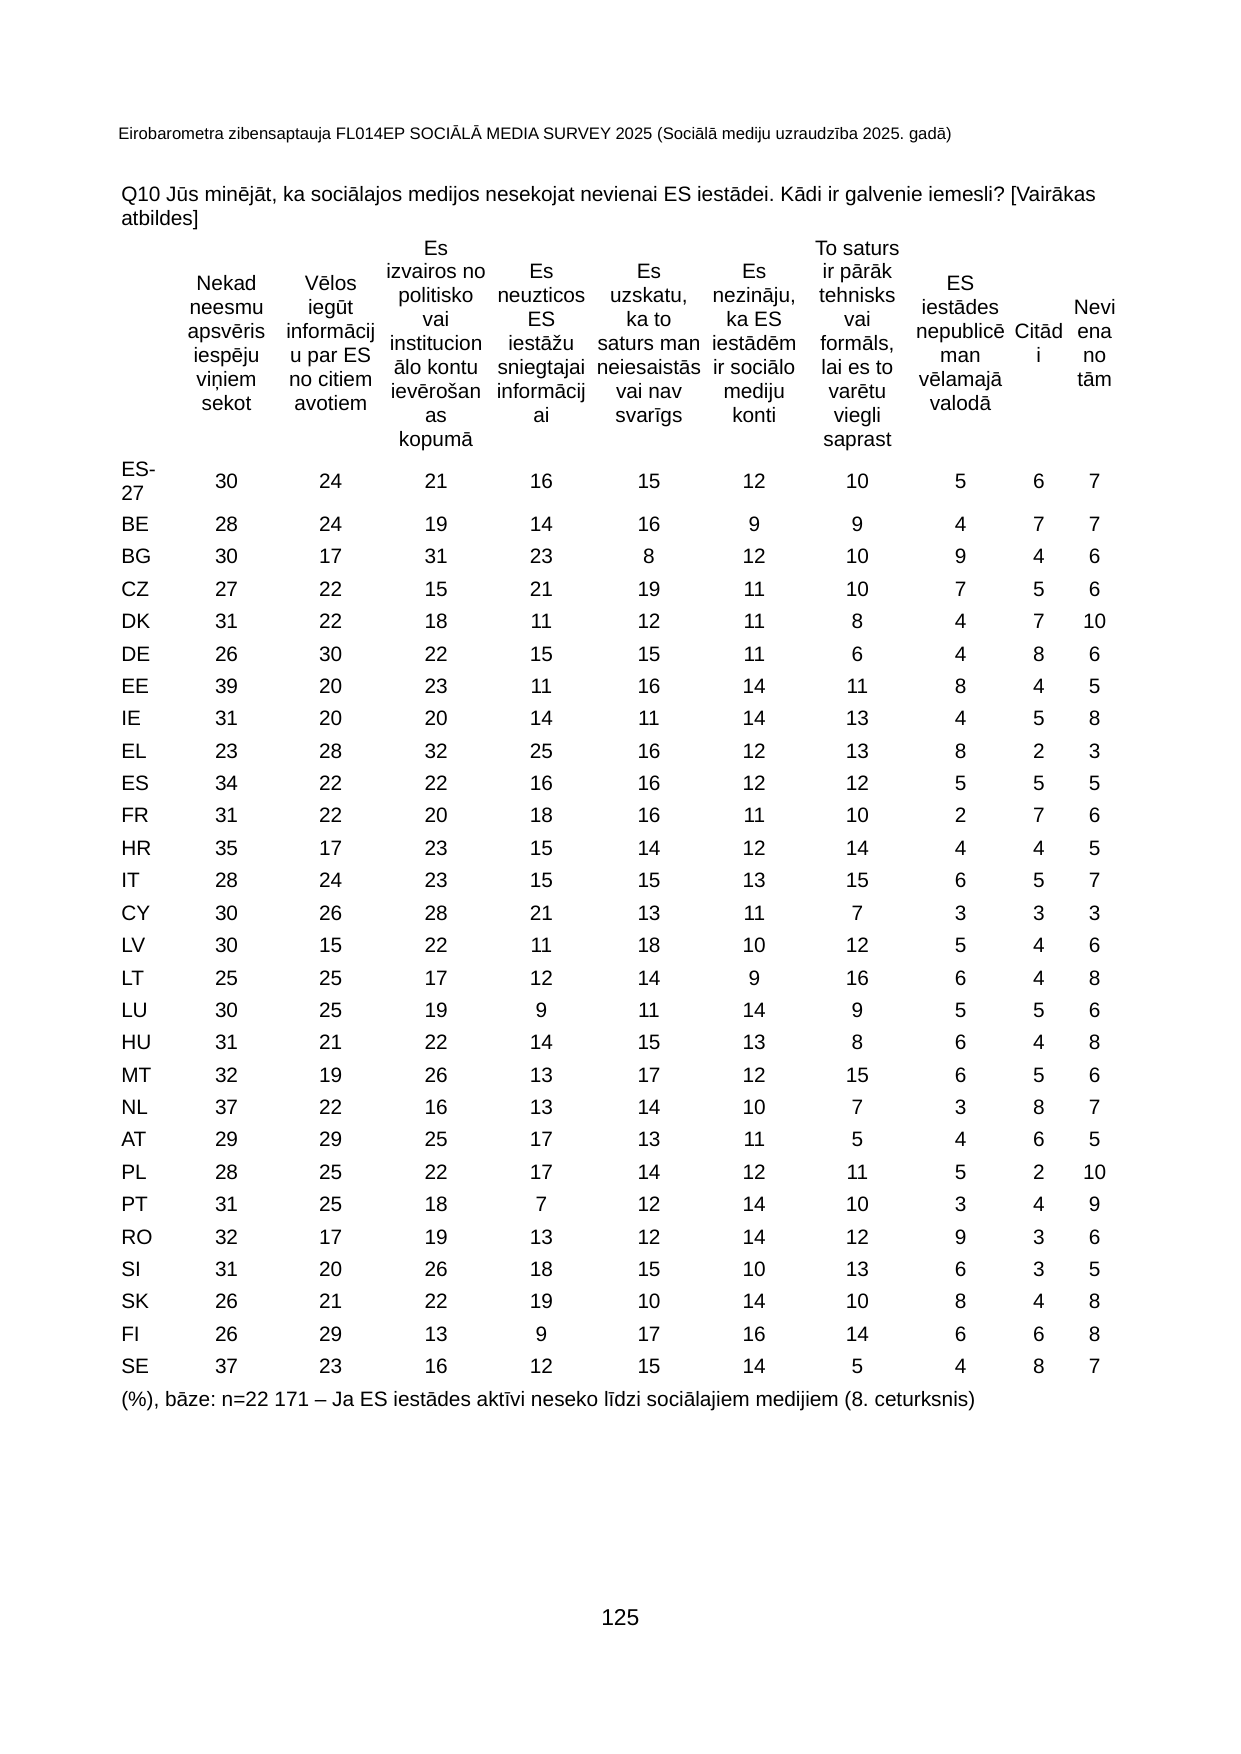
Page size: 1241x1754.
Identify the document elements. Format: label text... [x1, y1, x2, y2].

table_cell 7 [1067, 1091, 1122, 1123]
table_cell 25 [383, 1123, 489, 1156]
table_cell HU [118, 1026, 174, 1058]
table_cell PL [118, 1156, 174, 1188]
table_cell 10 [704, 1091, 804, 1123]
table_cell Es izvairos no politisko vai institucionālo kontu ievērošanas kopumā [383, 233, 489, 454]
table_cell 26 [174, 637, 278, 669]
table_cell Es neuzticos ES iestāžu sniegtajai informācijai [489, 233, 593, 454]
table_cell 26 [174, 1285, 278, 1317]
table_cell 11 [704, 573, 804, 605]
table_cell 7 [1010, 508, 1067, 540]
table_cell 25 [278, 1156, 383, 1188]
table_cell 4 [1010, 961, 1067, 993]
table_cell 5 [1010, 864, 1067, 896]
table_cell 13 [704, 1026, 804, 1058]
table_cell 19 [383, 994, 489, 1026]
table_cell 10 [1067, 605, 1122, 637]
table_cell 22 [383, 1156, 489, 1188]
table_cell SI [118, 1253, 174, 1285]
table_cell 18 [489, 799, 593, 832]
table_cell 6 [910, 1026, 1010, 1058]
table_cell 9 [910, 1220, 1010, 1253]
table_cell 7 [1067, 1350, 1122, 1382]
table_cell 13 [489, 1091, 593, 1123]
table_cell 15 [594, 1253, 704, 1285]
table_cell 26 [174, 1318, 278, 1350]
table_cell 26 [278, 896, 383, 929]
table_cell 6 [1067, 573, 1122, 605]
table_cell 8 [910, 734, 1010, 767]
table_cell 6 [1067, 994, 1122, 1026]
table_cell 30 [278, 637, 383, 669]
table_cell 14 [704, 1220, 804, 1253]
table_cell 26 [383, 1058, 489, 1091]
table_cell 12 [704, 540, 804, 572]
table_cell FI [118, 1318, 174, 1350]
table_cell 9 [804, 994, 910, 1026]
table_cell 16 [594, 734, 704, 767]
table_cell 35 [174, 832, 278, 864]
table_cell 8 [1010, 1091, 1067, 1123]
table_cell MT [118, 1058, 174, 1091]
table_cell 19 [383, 1220, 489, 1253]
table_cell 23 [383, 832, 489, 864]
table_cell 8 [1067, 1285, 1122, 1317]
table_cell 23 [383, 864, 489, 896]
table_cell EL [118, 734, 174, 767]
table_cell 22 [278, 605, 383, 637]
table_cell 22 [383, 1285, 489, 1317]
table_cell 8 [910, 1285, 1010, 1317]
table_cell 19 [489, 1285, 593, 1317]
table_cell 11 [704, 605, 804, 637]
table_cell 15 [489, 864, 593, 896]
table_cell 14 [704, 1285, 804, 1317]
table_cell 17 [594, 1058, 704, 1091]
table_cell 6 [1010, 1318, 1067, 1350]
table_cell 20 [383, 799, 489, 832]
table_cell 6 [910, 1318, 1010, 1350]
table_cell 12 [804, 1220, 910, 1253]
table_cell 23 [278, 1350, 383, 1382]
table_cell 13 [489, 1058, 593, 1091]
table_cell 6 [910, 1058, 1010, 1091]
table_cell 14 [804, 832, 910, 864]
table_header Q10 Jūs minējāt, ka sociālajos medijos nesekojat nevienai ES iestādei. Kādi ir galvenie iemesli? [Vairākas atbildes] [118, 179, 1122, 232]
table_cell 13 [594, 896, 704, 929]
table_cell 3 [910, 1091, 1010, 1123]
table_cell 8 [804, 1026, 910, 1058]
table_cell 31 [174, 702, 278, 734]
table_cell IE [118, 702, 174, 734]
table_cell 23 [383, 670, 489, 702]
table_cell 20 [278, 1253, 383, 1285]
table_cell 8 [1067, 702, 1122, 734]
table_cell 16 [489, 454, 593, 508]
table_cell 13 [804, 734, 910, 767]
table_cell 29 [278, 1318, 383, 1350]
table_cell ES iestādes nepublicē man vēlamajā valodā [910, 233, 1010, 454]
table_cell 5 [910, 929, 1010, 961]
table_cell Vēlos iegūt informāciju par ES no citiem avotiem [278, 233, 383, 454]
table_cell 7 [1010, 799, 1067, 832]
table_cell 31 [174, 1253, 278, 1285]
table_cell 13 [383, 1318, 489, 1350]
table_cell 17 [278, 1220, 383, 1253]
table_cell 5 [1067, 767, 1122, 799]
table_cell 5 [1010, 573, 1067, 605]
table_cell 17 [489, 1123, 593, 1156]
table_cell 6 [1067, 637, 1122, 669]
table_cell 12 [594, 1220, 704, 1253]
table_cell 6 [910, 961, 1010, 993]
table_cell 15 [804, 864, 910, 896]
table_cell CZ [118, 573, 174, 605]
table_cell 31 [383, 540, 489, 572]
table_cell 4 [1010, 540, 1067, 572]
table_cell 25 [278, 961, 383, 993]
table_cell 2 [910, 799, 1010, 832]
table_cell 17 [278, 832, 383, 864]
table_cell FR [118, 799, 174, 832]
table_cell 16 [804, 961, 910, 993]
table_cell 22 [383, 1026, 489, 1058]
table_cell 12 [489, 1350, 593, 1382]
table_cell AT [118, 1123, 174, 1156]
table_cell 11 [704, 896, 804, 929]
table_cell CY [118, 896, 174, 929]
table_cell 3 [910, 896, 1010, 929]
table_cell 28 [174, 864, 278, 896]
table_cell 10 [704, 1253, 804, 1285]
table_cell 3 [1067, 734, 1122, 767]
table_cell Nekad neesmu apsvēris iespēju viņiem sekot [174, 233, 278, 454]
table_cell 10 [1067, 1156, 1122, 1188]
table_cell 15 [383, 573, 489, 605]
table_cell 28 [174, 508, 278, 540]
table_cell 9 [910, 540, 1010, 572]
table_cell HR [118, 832, 174, 864]
table_cell 22 [278, 573, 383, 605]
table_cell 5 [1010, 767, 1067, 799]
table_cell 7 [910, 573, 1010, 605]
table_cell 32 [174, 1058, 278, 1091]
table_cell 10 [804, 1188, 910, 1220]
table_cell 12 [704, 734, 804, 767]
table_cell 9 [489, 994, 593, 1026]
table_cell 9 [704, 961, 804, 993]
table_cell 14 [594, 1091, 704, 1123]
table_cell 5 [910, 994, 1010, 1026]
table_cell 5 [1067, 1123, 1122, 1156]
table_cell 16 [383, 1350, 489, 1382]
table_cell 8 [1067, 961, 1122, 993]
table_cell RO [118, 1220, 174, 1253]
table_cell 7 [489, 1188, 593, 1220]
table_cell 4 [910, 702, 1010, 734]
table_cell 11 [594, 994, 704, 1026]
table_cell 4 [1010, 670, 1067, 702]
table_cell 9 [1067, 1188, 1122, 1220]
table_cell 22 [383, 767, 489, 799]
table_cell 15 [594, 454, 704, 508]
table_cell 20 [278, 670, 383, 702]
table_cell 12 [704, 1058, 804, 1091]
table_cell 3 [910, 1188, 1010, 1220]
table_cell 7 [1067, 508, 1122, 540]
table_cell 5 [804, 1350, 910, 1382]
table_cell 15 [489, 832, 593, 864]
table_cell 8 [594, 540, 704, 572]
table_cell 10 [704, 929, 804, 961]
table_cell 4 [910, 637, 1010, 669]
table_cell 4 [1010, 1285, 1067, 1317]
table_cell 16 [594, 799, 704, 832]
table_cell 4 [1010, 1026, 1067, 1058]
table_cell 14 [489, 1026, 593, 1058]
table_cell 5 [1010, 994, 1067, 1026]
table_cell 24 [278, 508, 383, 540]
table_cell 16 [489, 767, 593, 799]
table_cell 30 [174, 994, 278, 1026]
table_cell 18 [594, 929, 704, 961]
table_cell Citādi [1010, 233, 1067, 454]
table_cell 16 [594, 670, 704, 702]
table_cell 23 [489, 540, 593, 572]
table_cell 22 [278, 1091, 383, 1123]
table_cell 7 [804, 1091, 910, 1123]
table_cell ES [118, 767, 174, 799]
table_cell 18 [489, 1253, 593, 1285]
table_cell 4 [1010, 832, 1067, 864]
table_cell PT [118, 1188, 174, 1220]
table_cell 12 [704, 454, 804, 508]
table_cell 30 [174, 929, 278, 961]
table_cell 9 [704, 508, 804, 540]
table_cell 21 [278, 1285, 383, 1317]
table_cell 11 [489, 605, 593, 637]
table_cell 31 [174, 1188, 278, 1220]
table_cell 12 [594, 1188, 704, 1220]
table_cell 11 [704, 637, 804, 669]
table_cell 10 [804, 540, 910, 572]
table_cell 31 [174, 1026, 278, 1058]
table_cell 5 [1010, 1058, 1067, 1091]
table_cell 22 [278, 767, 383, 799]
table_cell 30 [174, 454, 278, 508]
table_cell IT [118, 864, 174, 896]
table_cell 13 [804, 702, 910, 734]
table_cell Es nezināju, ka ES iestādēm ir sociālo mediju konti [704, 233, 804, 454]
table_cell 32 [174, 1220, 278, 1253]
table_cell (%), bāze: n=22 171 – Ja ES iestādes aktīvi neseko līdzi sociālajiem medijiem (8. ceturksnis) [118, 1382, 1122, 1415]
table_cell 15 [594, 637, 704, 669]
table_cell 13 [804, 1253, 910, 1285]
table_cell 37 [174, 1350, 278, 1382]
table_cell 34 [174, 767, 278, 799]
table_cell 32 [383, 734, 489, 767]
table_cell 11 [704, 799, 804, 832]
table_cell 4 [910, 605, 1010, 637]
table_cell 5 [1067, 832, 1122, 864]
table_cell 17 [594, 1318, 704, 1350]
table_cell 22 [278, 799, 383, 832]
table_cell 27 [174, 573, 278, 605]
table_cell 10 [804, 573, 910, 605]
table_cell 37 [174, 1091, 278, 1123]
table_cell 8 [1067, 1318, 1122, 1350]
table_cell 11 [594, 702, 704, 734]
table_cell 18 [383, 605, 489, 637]
table_cell 6 [1010, 454, 1067, 508]
table_cell 15 [594, 1026, 704, 1058]
table_cell 5 [1067, 1253, 1122, 1285]
table_cell 17 [278, 540, 383, 572]
table_cell 3 [1010, 1253, 1067, 1285]
table_cell SE [118, 1350, 174, 1382]
table_cell 29 [278, 1123, 383, 1156]
table_cell To saturs ir pārāk tehnisks vai formāls, lai es to varētu viegli saprast [804, 233, 910, 454]
table_cell 12 [594, 605, 704, 637]
table_cell 31 [174, 605, 278, 637]
table_cell 11 [489, 929, 593, 961]
table_cell 6 [910, 1253, 1010, 1285]
table_cell 17 [383, 961, 489, 993]
table_cell 29 [174, 1123, 278, 1156]
table_cell 6 [1067, 1058, 1122, 1091]
table_cell 11 [489, 670, 593, 702]
table_cell 10 [804, 1285, 910, 1317]
table_cell 15 [278, 929, 383, 961]
table_cell 6 [1067, 540, 1122, 572]
table_cell Es uzskatu, ka to saturs man neiesaistās vai nav svarīgs [594, 233, 704, 454]
table_cell LV [118, 929, 174, 961]
table_cell 25 [278, 1188, 383, 1220]
table_cell 16 [594, 767, 704, 799]
table_cell 15 [804, 1058, 910, 1091]
table_cell LT [118, 961, 174, 993]
table_cell 6 [1010, 1123, 1067, 1156]
table_cell 16 [383, 1091, 489, 1123]
table_cell 26 [383, 1253, 489, 1285]
table_cell 10 [594, 1285, 704, 1317]
table_cell 3 [1067, 896, 1122, 929]
table_cell 13 [704, 864, 804, 896]
table_cell 14 [594, 1156, 704, 1188]
table_cell 15 [594, 864, 704, 896]
table_cell 30 [174, 896, 278, 929]
table_cell 20 [278, 702, 383, 734]
table_cell 3 [1010, 896, 1067, 929]
table_cell 14 [594, 832, 704, 864]
table_cell 2 [1010, 734, 1067, 767]
table_cell 11 [704, 1123, 804, 1156]
table_cell 13 [594, 1123, 704, 1156]
table_cell 14 [594, 961, 704, 993]
table_cell 30 [174, 540, 278, 572]
table_cell 6 [804, 637, 910, 669]
table_cell EE [118, 670, 174, 702]
table_cell [118, 233, 174, 454]
table_cell 16 [594, 508, 704, 540]
table_cell 14 [489, 702, 593, 734]
table_cell 3 [1010, 1220, 1067, 1253]
table_cell Neviena no tām [1067, 233, 1122, 454]
table_cell NL [118, 1091, 174, 1123]
table_cell 17 [489, 1156, 593, 1188]
table_cell 5 [910, 454, 1010, 508]
table_cell 7 [1067, 454, 1122, 508]
table_cell 11 [804, 1156, 910, 1188]
table_cell 14 [704, 702, 804, 734]
table_cell 14 [704, 1350, 804, 1382]
table_cell 14 [704, 670, 804, 702]
table_cell 12 [704, 832, 804, 864]
table_cell 10 [804, 454, 910, 508]
table_cell 31 [174, 799, 278, 832]
table_cell 25 [278, 994, 383, 1026]
table_cell 28 [383, 896, 489, 929]
table_cell 14 [704, 994, 804, 1026]
table_cell 24 [278, 864, 383, 896]
table_cell 14 [489, 508, 593, 540]
table_cell 8 [1067, 1026, 1122, 1058]
table_cell 25 [489, 734, 593, 767]
table_cell 12 [804, 767, 910, 799]
table_cell LU [118, 994, 174, 1026]
table_cell BG [118, 540, 174, 572]
table_cell 16 [704, 1318, 804, 1350]
table_cell DE [118, 637, 174, 669]
table_cell 4 [1010, 1188, 1067, 1220]
table_cell SK [118, 1285, 174, 1317]
table_cell 22 [383, 929, 489, 961]
table_cell ES-27 [118, 454, 174, 508]
table_cell 5 [910, 767, 1010, 799]
table_cell 5 [804, 1123, 910, 1156]
table_cell 6 [1067, 799, 1122, 832]
table_cell 18 [383, 1188, 489, 1220]
table_cell 21 [489, 896, 593, 929]
table_cell 13 [489, 1220, 593, 1253]
table_cell 39 [174, 670, 278, 702]
table_cell 5 [910, 1156, 1010, 1188]
table_cell 2 [1010, 1156, 1067, 1188]
table_cell DK [118, 605, 174, 637]
table_cell 6 [1067, 929, 1122, 961]
table_cell 4 [910, 1123, 1010, 1156]
table_cell 12 [804, 929, 910, 961]
table_cell 28 [174, 1156, 278, 1188]
table_cell 5 [1067, 670, 1122, 702]
table_cell 8 [1010, 637, 1067, 669]
table_cell 8 [910, 670, 1010, 702]
table_cell 21 [278, 1026, 383, 1058]
table_cell 12 [704, 767, 804, 799]
table_cell 14 [804, 1318, 910, 1350]
table_cell 7 [804, 896, 910, 929]
table_cell 12 [489, 961, 593, 993]
table_cell 9 [489, 1318, 593, 1350]
table_cell 22 [383, 637, 489, 669]
table_cell 5 [1010, 702, 1067, 734]
table_cell 7 [1067, 864, 1122, 896]
table_cell 15 [489, 637, 593, 669]
table_cell 20 [383, 702, 489, 734]
table_cell 11 [804, 670, 910, 702]
table_cell 19 [594, 573, 704, 605]
table_cell 4 [1010, 929, 1067, 961]
table_cell BE [118, 508, 174, 540]
table_cell 28 [278, 734, 383, 767]
table_cell 24 [278, 454, 383, 508]
table_cell 19 [383, 508, 489, 540]
table_cell 6 [910, 864, 1010, 896]
table_cell 8 [804, 605, 910, 637]
table_cell 25 [174, 961, 278, 993]
table_cell 23 [174, 734, 278, 767]
table_cell 15 [594, 1350, 704, 1382]
table_cell 12 [704, 1156, 804, 1188]
table_cell 4 [910, 508, 1010, 540]
table_cell 14 [704, 1188, 804, 1220]
table_cell 10 [804, 799, 910, 832]
table_cell 4 [910, 1350, 1010, 1382]
table_cell 7 [1010, 605, 1067, 637]
table_cell 8 [1010, 1350, 1067, 1382]
table_cell 9 [804, 508, 910, 540]
table_cell 6 [1067, 1220, 1122, 1253]
table_cell 21 [489, 573, 593, 605]
table_cell 4 [910, 832, 1010, 864]
table_cell 21 [383, 454, 489, 508]
table_cell 19 [278, 1058, 383, 1091]
